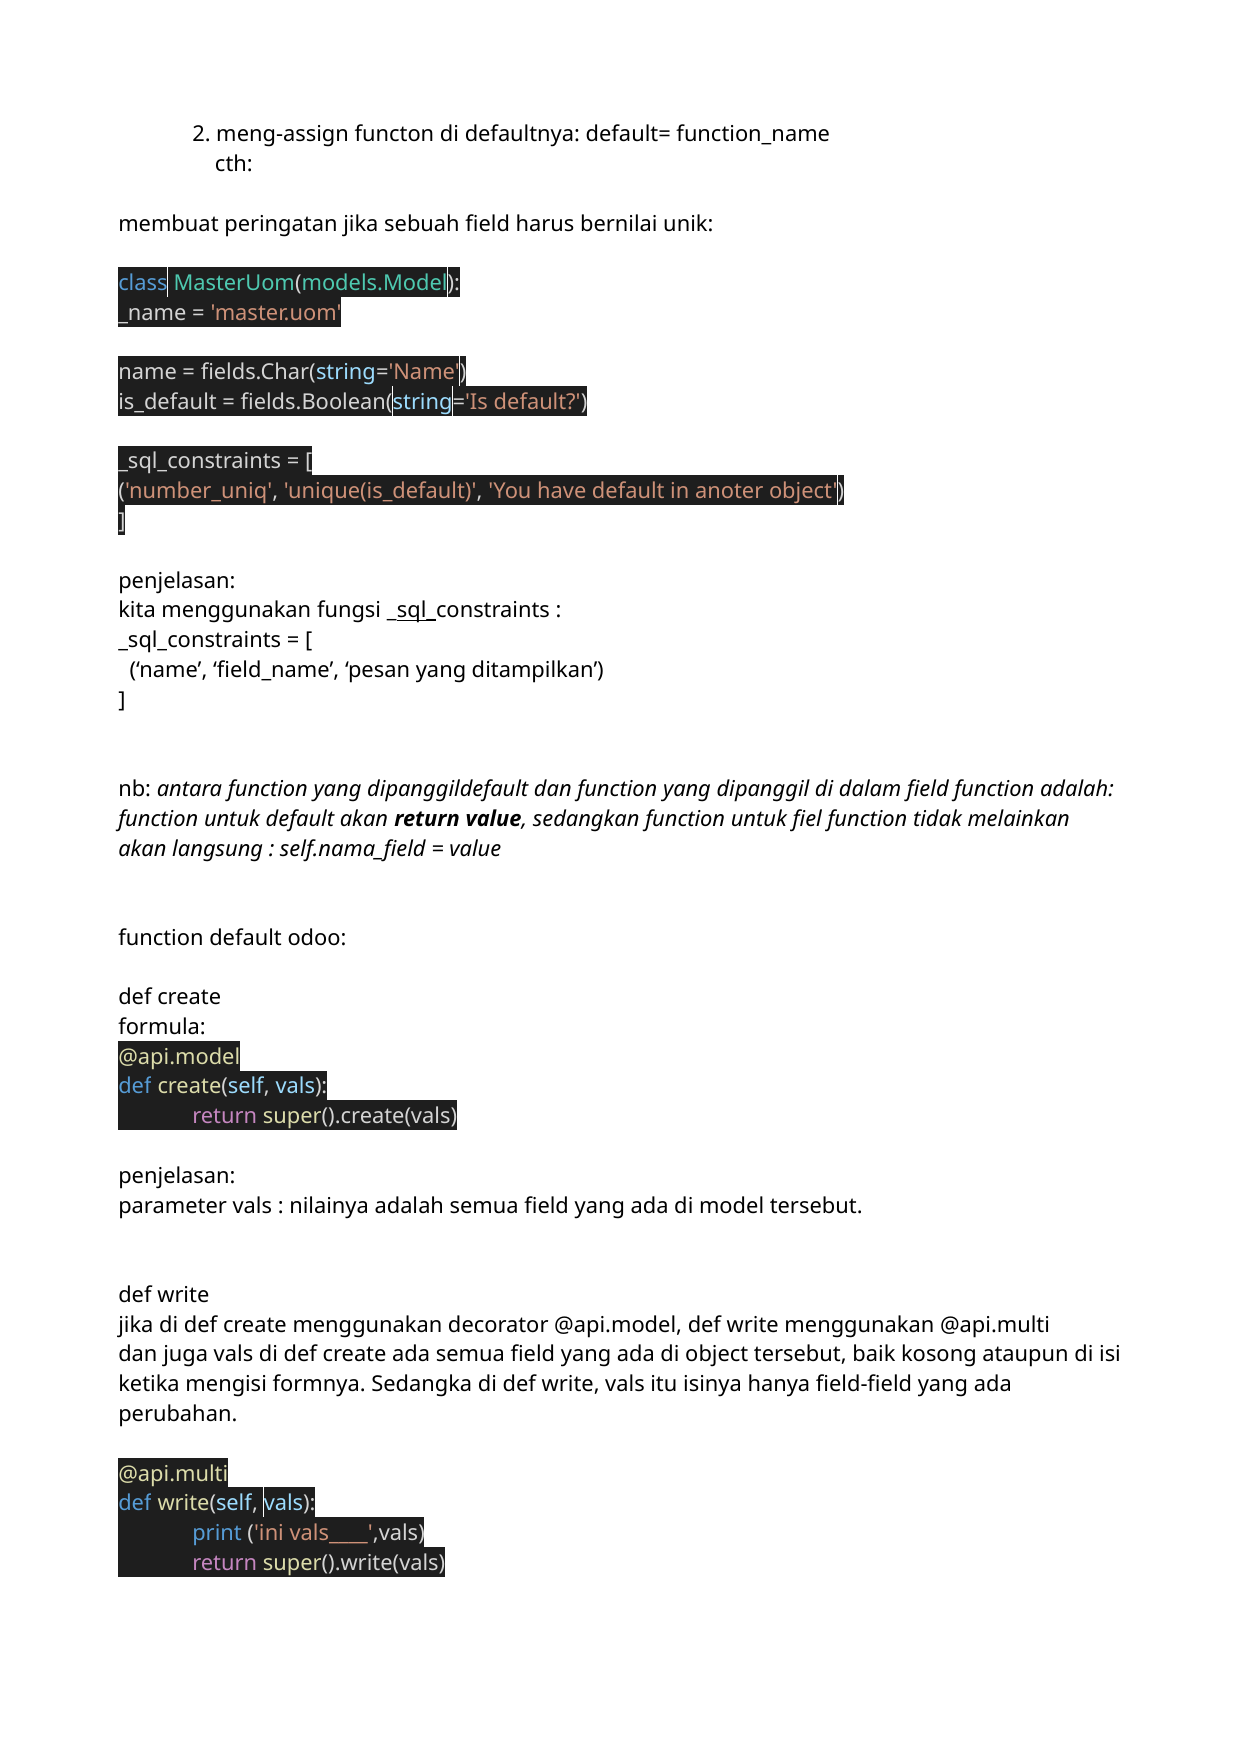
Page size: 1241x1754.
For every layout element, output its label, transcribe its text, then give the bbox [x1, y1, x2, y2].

text @api.multi [118, 1457, 1122, 1487]
text def write [118, 1279, 1122, 1309]
text penjelasan: [118, 564, 1122, 594]
text function default odoo: [118, 922, 1122, 951]
text nb: antara function yang dipanggildefault dan function yang dipanggil di dalam field function adalah: function untuk default akan return value, sedangkan function untuk fiel function tidak melainkan akan langsung : self.nama_field = value [118, 773, 1122, 862]
text jika di def create menggunakan decorator @api.model, def write menggunakan @api.multi [118, 1309, 1122, 1338]
text _sql_constraints = [ [118, 624, 1122, 654]
text _sql_constraints = [ [118, 446, 1122, 475]
text kita menggunakan fungsi _sql_constraints : [118, 594, 1122, 624]
text membuat peringatan jika sebuah field harus bernilai unik: [118, 207, 1122, 237]
text def create(self, vals): [118, 1071, 1122, 1100]
text name = fields.Char(string='Name') [118, 356, 1122, 386]
text def write(self, vals): [118, 1487, 1122, 1517]
text def create [118, 981, 1122, 1011]
text formula: [118, 1011, 1122, 1041]
text ] [118, 505, 1122, 535]
text ] [118, 684, 1122, 713]
text return super().create(vals) [118, 1100, 1122, 1130]
text class MasterUom(models.Model): [118, 267, 1122, 297]
text cth: [118, 148, 1122, 178]
text return super().write(vals) [118, 1547, 1122, 1577]
text ('number_uniq', 'unique(is_default)', 'You have default in anoter object') [118, 475, 1122, 505]
text print ('ini vals____',vals) [118, 1517, 1122, 1547]
text dan juga vals di def create ada semua field yang ada di object tersebut, baik kosong ataupun di isi ketika mengisi formnya. Sedangka di def write, vals itu isinya hanya field-field yang ada perubahan. [118, 1338, 1122, 1428]
text @api.model [118, 1041, 1122, 1071]
text (‘name’, ‘field_name’, ‘pesan yang ditampilkan’) [118, 654, 1122, 684]
text parameter vals : nilainya adalah semua field yang ada di model tersebut. [118, 1190, 1122, 1219]
text 2. meng-assign functon di defaultnya: default= function_name [118, 118, 1122, 148]
text is_default = fields.Boolean(string='Is default?') [118, 386, 1122, 416]
text _name = 'master.uom' [118, 297, 1122, 327]
text penjelasan: [118, 1160, 1122, 1190]
